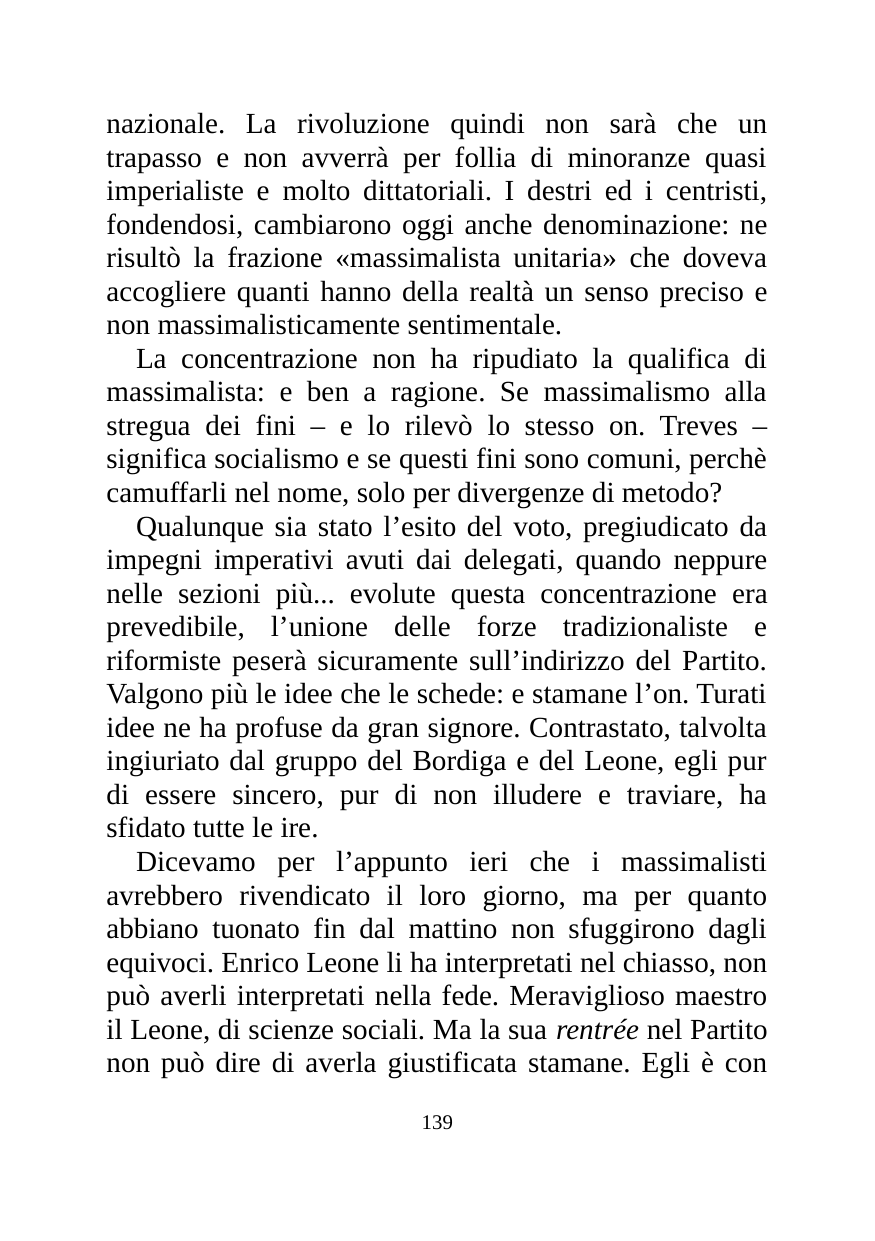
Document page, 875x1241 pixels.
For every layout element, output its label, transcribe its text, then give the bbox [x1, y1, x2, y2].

text La concentrazione non ha ripudiato la qualifica di massimalista: e ben a ragione. Se massimalismo alla stregua dei fini – e lo rilevò lo stesso on. Treves – significa socialismo e se questi fini sono comuni, perchè camuffarli nel nome, solo per divergenze di metodo? [106, 341, 768, 509]
text Dicevamo per l’appunto ieri che i massimalisti avrebbero rivendicato il loro giorno, ma per quanto abbiano tuonato fin dal mattino non sfuggirono dagli equivoci. Enrico Leone li ha interpretati nel chiasso, non può averli interpretati nella fede. Meraviglioso maestro il Leone, di scienze sociali. Ma la sua rentrée nel Partito non può dire di averla giustificata stamane. Egli è con [106, 844, 768, 1079]
text Qualunque sia stato l’esito del voto, pregiudicato da impegni imperativi avuti dai delegati, quando neppure nelle sezioni più... evolute questa concentrazione era prevedibile, l’unione delle forze tradizionaliste e riformiste peserà sicuramente sull’indirizzo del Partito. Valgono più le idee che le schede: e stamane l’on. Turati idee ne ha profuse da gran signore. Contrastato, talvolta ingiuriato dal gruppo del Bordiga e del Leone, egli pur di essere sincero, pur di non illudere e traviare, ha sfidato tutte le ire. [106, 509, 768, 844]
text nazionale. La rivoluzione quindi non sarà che un trapasso e non avverrà per follia di minoranze quasi imperialiste e molto dittatoriali. I destri ed i centristi, fondendosi, cambiarono oggi anche denominazione: ne risultò la frazione «massimalista unitaria» che doveva accogliere quanti hanno della realtà un senso preciso e non massimalisticamente sentimentale. [106, 106, 768, 341]
